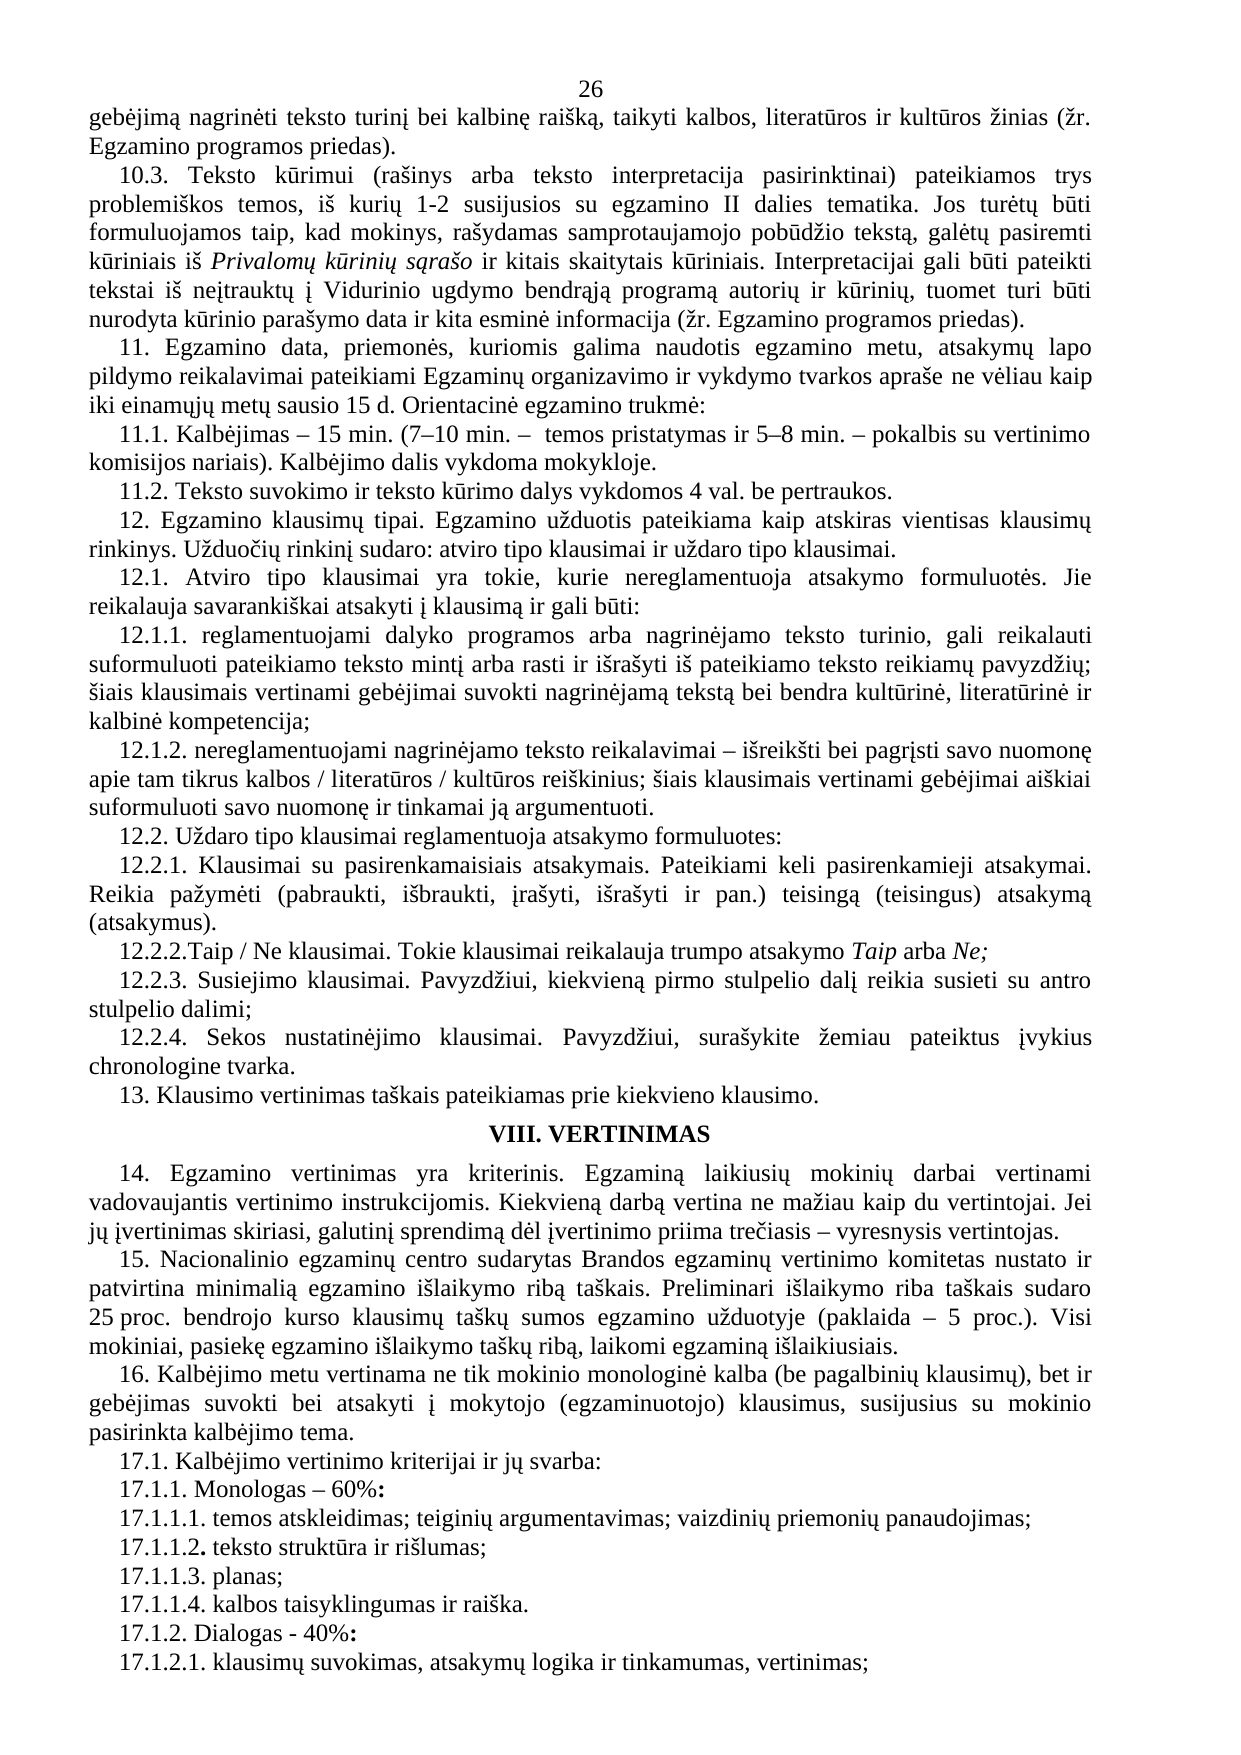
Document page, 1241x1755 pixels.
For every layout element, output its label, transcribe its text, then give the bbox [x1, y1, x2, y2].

text 17.1. Kalbėjimo vertinimo kriterijai ir jų svarba: [89, 1446, 1093, 1474]
text 12. Egzamino klausimų tipai. Egzamino užduotis pateikiama kaip atskiras vientisas klausimų rinkinys. Užduočių rinkinį sudaro: atviro tipo klausimai ir uždaro tipo klausimai. [89, 505, 1093, 562]
text 12.2.3. Susiejimo klausimai. Pavyzdžiui, kiekvieną pirmo stulpelio dalį reikia susieti su antro stulpelio dalimi; [89, 965, 1093, 1022]
text 12.2.1. Klausimai su pasirenkamaisiais atsakymais. Pateikiami keli pasirenkamieji atsakymai. Reikia pažymėti (pabraukti, išbraukti, įrašyti, išrašyti ir pan.) teisingą (teisingus) atsakymą (atsakymus). [89, 850, 1093, 936]
text 10.3. Teksto kūrimui (rašinys arba teksto interpretacija pasirinktinai) pateikiamos trys problemiškos temos, iš kurių 1-2 susijusios su egzamino II dalies tematika. Jos turėtų būti formuluojamos taip, kad mokinys, rašydamas samprotaujamojo pobūdžio tekstą, galėtų pasiremti kūriniais iš Privalomų kūrinių sąrašo ir kitais skaitytais kūriniais. Interpretacijai gali būti pateikti tekstai iš neįtrauktų į Vidurinio ugdymo bendrąją programą autorių ir kūrinių, tuomet turi būti nurodyta kūrinio parašymo data ir kita esminė informacija (žr. Egzamino programos priedas). [89, 160, 1093, 332]
text 17.1.1.2. teksto struktūra ir rišlumas; [89, 1532, 1093, 1561]
text 17.1.1.1. temos atskleidimas; teiginių argumentavimas; vaizdinių priemonių panaudojimas; [89, 1503, 1093, 1532]
text 12.1.1. reglamentuojami dalyko programos arba nagrinėjamo teksto turinio, gali reikalauti suformuluoti pateikiamo teksto mintį arba rasti ir išrašyti iš pateikiamo teksto reikiamų pavyzdžių; šiais klausimais vertinami gebėjimai suvokti nagrinėjamą tekstą bei bendra kultūrinė, literatūrinė ir kalbinė kompetencija; [89, 620, 1093, 735]
text 17.1.1. Monologas – 60%: [89, 1474, 1093, 1503]
text 13. Klausimo vertinimas taškais pateikiamas prie kiekvieno klausimo. [89, 1080, 1093, 1109]
text 12.2. Uždaro tipo klausimai reglamentuoja atsakymo formuluotes: [89, 821, 1093, 850]
text 12.1.2. nereglamentuojami nagrinėjamo teksto reikalavimai – išreikšti bei pagrįsti savo nuomonę apie tam tikrus kalbos / literatūros / kultūros reiškinius; šiais klausimais vertinami gebėjimai aiškiai suformuluoti savo nuomonę ir tinkamai ją argumentuoti. [89, 735, 1093, 821]
text VIII. VERTINIMAS [89, 1119, 1093, 1148]
text 16. Kalbėjimo metu vertinama ne tik mokinio monologinė kalba (be pagalbinių klausimų), bet ir gebėjimas suvokti bei atsakyti į mokytojo (egzaminuotojo) klausimus, susijusius su mokinio pasirinkta kalbėjimo tema. [89, 1359, 1093, 1446]
text 17.1.1.3. planas; [89, 1561, 1093, 1589]
text 11.2. Teksto suvokimo ir teksto kūrimo dalys vykdomos 4 val. be pertraukos. [89, 476, 1093, 505]
text 11. Egzamino data, priemonės, kuriomis galima naudotis egzamino metu, atsakymų lapo pildymo reikalavimai pateikiami Egzaminų organizavimo ir vykdymo tvarkos apraše ne vėliau kaip iki einamųjų metų sausio 15 d. Orientacinė egzamino trukmė: [89, 332, 1093, 419]
text 15. Nacionalinio egzaminų centro sudarytas Brandos egzaminų vertinimo komitetas nustato ir patvirtina minimalią egzamino išlaikymo ribą taškais. Preliminari išlaikymo riba taškais sudaro 25 proc. bendrojo kurso klausimų taškų sumos egzamino užduotyje (paklaida – 5 proc.). Visi mokiniai, pasiekę egzamino išlaikymo taškų ribą, laikomi egzaminą išlaikiusiais. [89, 1244, 1093, 1359]
text 12.2.4. Sekos nustatinėjimo klausimai. Pavyzdžiui, surašykite žemiau pateiktus įvykius chronologine tvarka. [89, 1022, 1093, 1080]
text gebėjimą nagrinėti teksto turinį bei kalbinę raišką, taikyti kalbos, literatūros ir kultūros žinias (žr. Egzamino programos priedas). [89, 102, 1093, 160]
text 14. Egzamino vertinimas yra kriterinis. Egzaminą laikiusių mokinių darbai vertinami vadovaujantis vertinimo instrukcijomis. Kiekvieną darbą vertina ne mažiau kaip du vertintojai. Jei jų įvertinimas skiriasi, galutinį sprendimą dėl įvertinimo priima trečiasis – vyresnysis vertintojas. [89, 1158, 1093, 1244]
text 11.1. Kalbėjimas – 15 min. (7–10 min. – temos pristatymas ir 5–8 min. – pokalbis su vertinimo komisijos nariais). Kalbėjimo dalis vykdoma mokykloje. [89, 419, 1093, 476]
text 12.1. Atviro tipo klausimai yra tokie, kurie nereglamentuoja atsakymo formuluotės. Jie reikalauja savarankiškai atsakyti į klausimą ir gali būti: [89, 562, 1093, 620]
text 17.1.2.1. klausimų suvokimas, atsakymų logika ir tinkamumas, vertinimas; [89, 1647, 1093, 1676]
text 17.1.1.4. kalbos taisyklingumas ir raiška. [89, 1589, 1093, 1618]
text 12.2.2.Taip / Ne klausimai. Tokie klausimai reikalauja trumpo atsakymo Taip arba Ne; [89, 936, 1093, 965]
text 17.1.2. Dialogas - 40%: [89, 1618, 1093, 1647]
